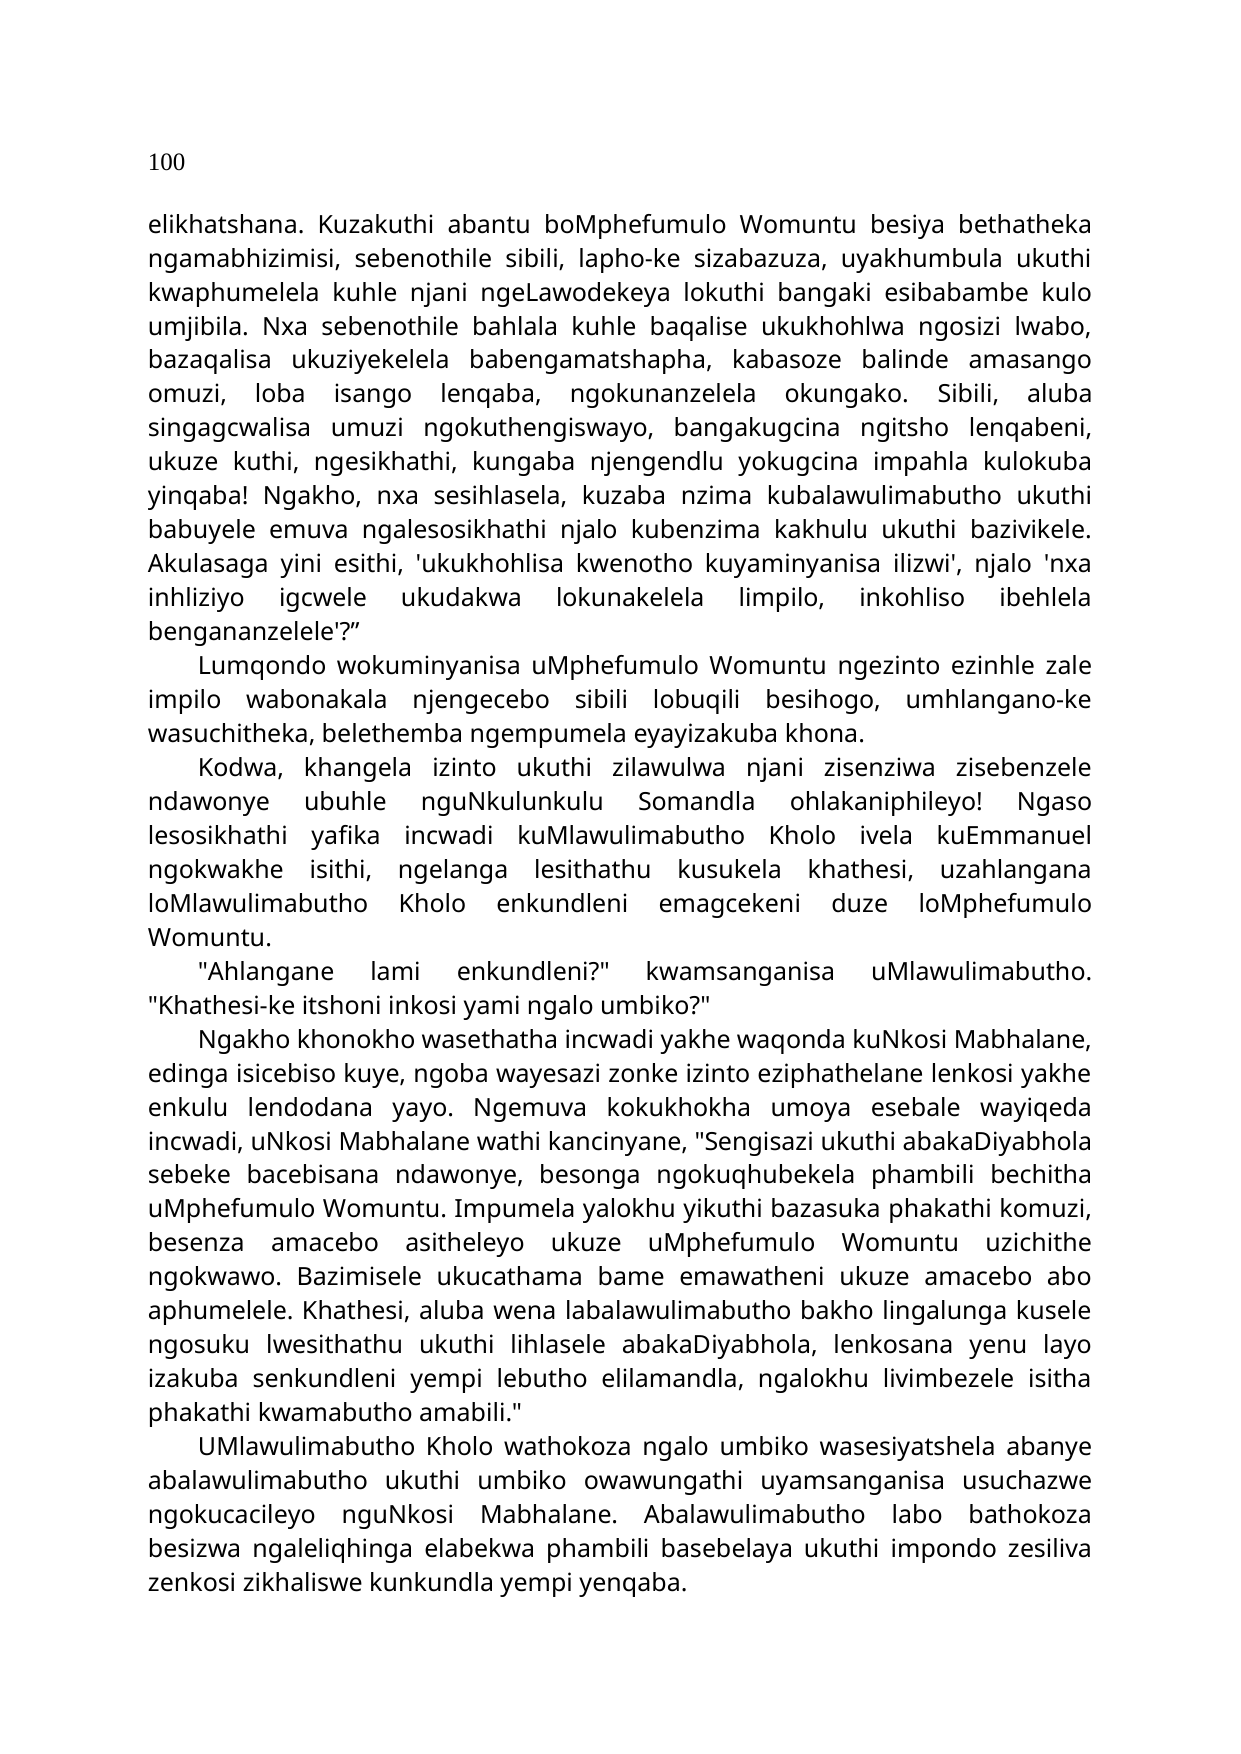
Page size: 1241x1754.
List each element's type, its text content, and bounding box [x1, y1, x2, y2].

text "Ahlangane lami enkundleni?" kwamsanganisa uMlawulimabutho. "Khathesi-ke itshoni inkosi yami ngalo umbiko?" [148, 954, 1093, 1022]
text elikhatshana. Kuzakuthi abantu boMphefumulo Womuntu besiya bethatheka ngamabhizimisi, sebenothile sibili, lapho-ke sizabazuza, uyakhumbula ukuthi kwaphumelela kuhle njani ngeLawodekeya lokuthi bangaki esibabambe kulo umjibila. Nxa sebenothile bahlala kuhle baqalise ukukhohlwa ngosizi lwabo, bazaqalisa ukuziyekelela babengamatshapha, kabasoze balinde amasango omuzi, loba isango lenqaba, ngokunanzelela okungako. Sibili, aluba singagcwalisa umuzi ngokuthengiswayo, bangakugcina ngitsho lenqabeni, ukuze kuthi, ngesikhathi, kungaba njengendlu yokugcina impahla kulokuba yinqaba! Ngakho, nxa sesihlasela, kuzaba nzima kubalawulimabutho ukuthi babuyele emuva ngalesosikhathi njalo kubenzima kakhulu ukuthi bazivikele. Akulasaga yini esithi, 'ukukhohlisa kwenotho kuyaminyanisa ilizwi', njalo 'nxa inhliziyo igcwele ukudakwa lokunakelela limpilo, inkohliso ibehlela bengananzelele'?” [148, 207, 1093, 648]
text Ngakho khonokho wasethatha incwadi yakhe waqonda kuNkosi Mabhalane, edinga isicebiso kuye, ngoba wayesazi zonke izinto eziphathelane lenkosi yakhe enkulu lendodana yayo. Ngemuva kokukhokha umoya esebale wayiqeda incwadi, uNkosi Mabhalane wathi kancinyane, "Sengisazi ukuthi abakaDiyabhola sebeke bacebisana ndawonye, besonga ngokuqhubekela phambili bechitha uMphefumulo Womuntu. Impumela yalokhu yikuthi bazasuka phakathi komuzi, besenza amacebo asitheleyo ukuze uMphefumulo Womuntu uzichithe ngokwawo. Bazimisele ukucathama bame emawatheni ukuze amacebo abo aphumelele. Khathesi, aluba wena labalawulimabutho bakho lingalunga kusele ngosuku lwesithathu ukuthi lihlasele abakaDiyabhola, lenkosana yenu layo izakuba senkundleni yempi lebutho elilamandla, ngalokhu livimbezele isitha phakathi kwamabutho amabili." [148, 1022, 1093, 1429]
text UMlawulimabutho Kholo wathokoza ngalo umbiko wasesiyatshela abanye abalawulimabutho ukuthi umbiko owawungathi uyamsanganisa usuchazwe ngokucacileyo nguNkosi Mabhalane. Abalawulimabutho labo bathokoza besizwa ngaleliqhinga elabekwa phambili basebelaya ukuthi impondo zesiliva zenkosi zikhaliswe kunkundla yempi yenqaba. [148, 1429, 1093, 1599]
text Lumqondo wokuminyanisa uMphefumulo Womuntu ngezinto ezinhle zale impilo wabonakala njengecebo sibili lobuqili besihogo, umhlangano-ke wasuchitheka, belethemba ngempumela eyayizakuba khona. [148, 648, 1093, 750]
text Kodwa, khangela izinto ukuthi zilawulwa njani zisenziwa zisebenzele ndawonye ubuhle nguNkulunkulu Somandla ohlakaniphileyo! Ngaso lesosikhathi yafika incwadi kuMlawulimabutho Kholo ivela kuEmmanuel ngokwakhe isithi, ngelanga lesithathu kusukela khathesi, uzahlangana loMlawulimabutho Kholo enkundleni emagcekeni duze loMphefumulo Womuntu. [148, 750, 1093, 954]
